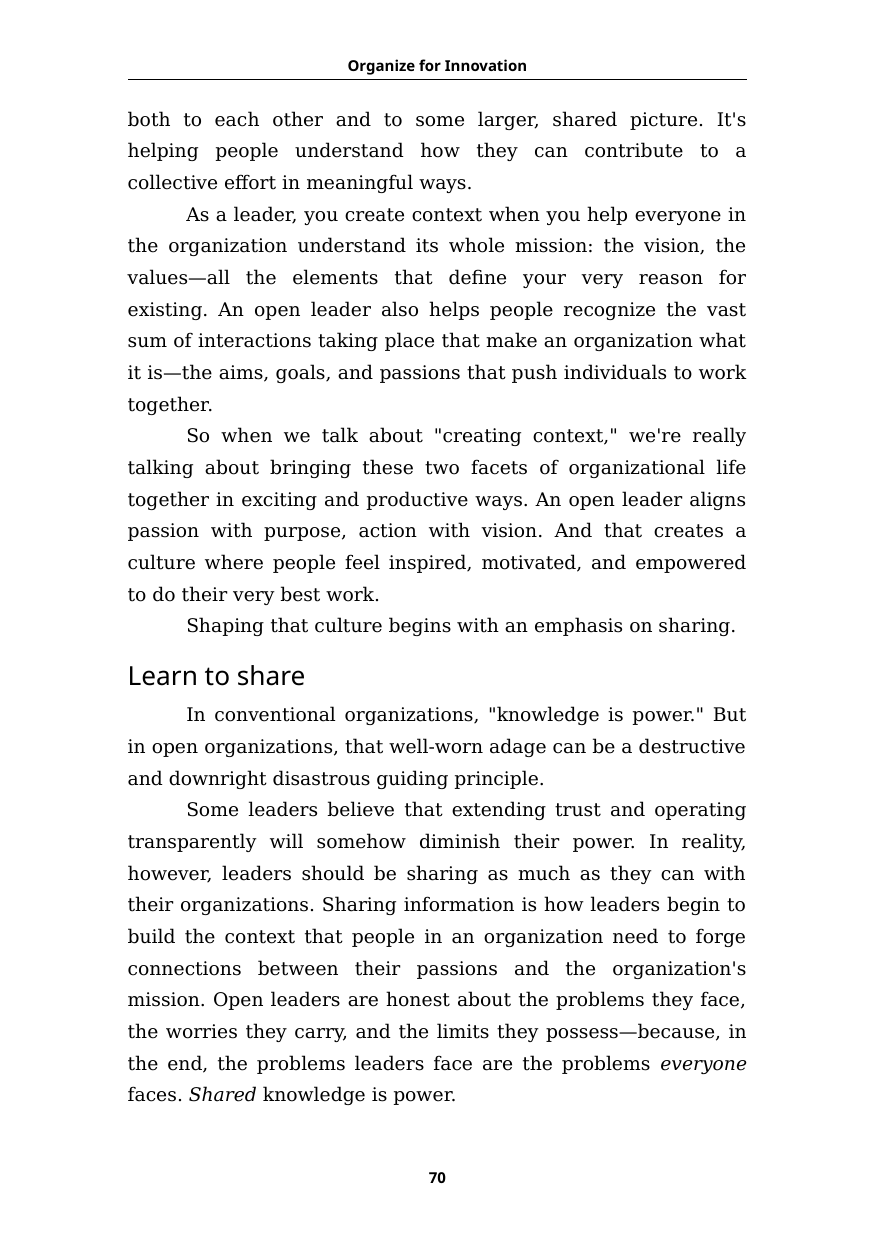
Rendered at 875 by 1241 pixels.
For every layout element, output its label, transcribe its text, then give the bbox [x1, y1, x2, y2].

text So when we talk about "creating context," we're really talking about bringing these two facets of organizational life together in exciting and productive ways. An open leader aligns passion with purpose, action with vision. And that creates a culture where people feel inspired, motivated, and empowered to do their very best work. [127, 425, 747, 606]
text both to each other and to some larger, shared picture. It's helping people understand how they can contribute to a collective effort in meaningful ways. [127, 109, 747, 194]
text As a leader, you create context when you help everyone in the organization understand its whole mission: the vision, the values—all the elements that define your very reason for existing. An open leader also helps people recognize the vast sum of interactions taking place that make an organization what it is—the aims, goals, and passions that push individuals to work together. [127, 204, 747, 416]
text Shaping that culture begins with an emphasis on sharing. [127, 615, 747, 637]
text In conventional organizations, "knowledge is power." But in open organizations, that well-worn adage can be a destructive and downright disastrous guiding principle. [127, 704, 747, 790]
text Some leaders believe that extending trust and operating transparently will somehow diminish their power. In reality, however, leaders should be sharing as much as they can with their organizations. Sharing information is how leaders begin to build the context that people in an organization need to forge connections between their passions and the organization's mission. Open leaders are honest about the problems they face, the worries they carry, and the limits they possess—because, in the end, the problems leaders face are the problems everyone faces. Shared knowledge is power. [127, 799, 747, 1106]
subtitle Learn to share [127, 662, 747, 692]
